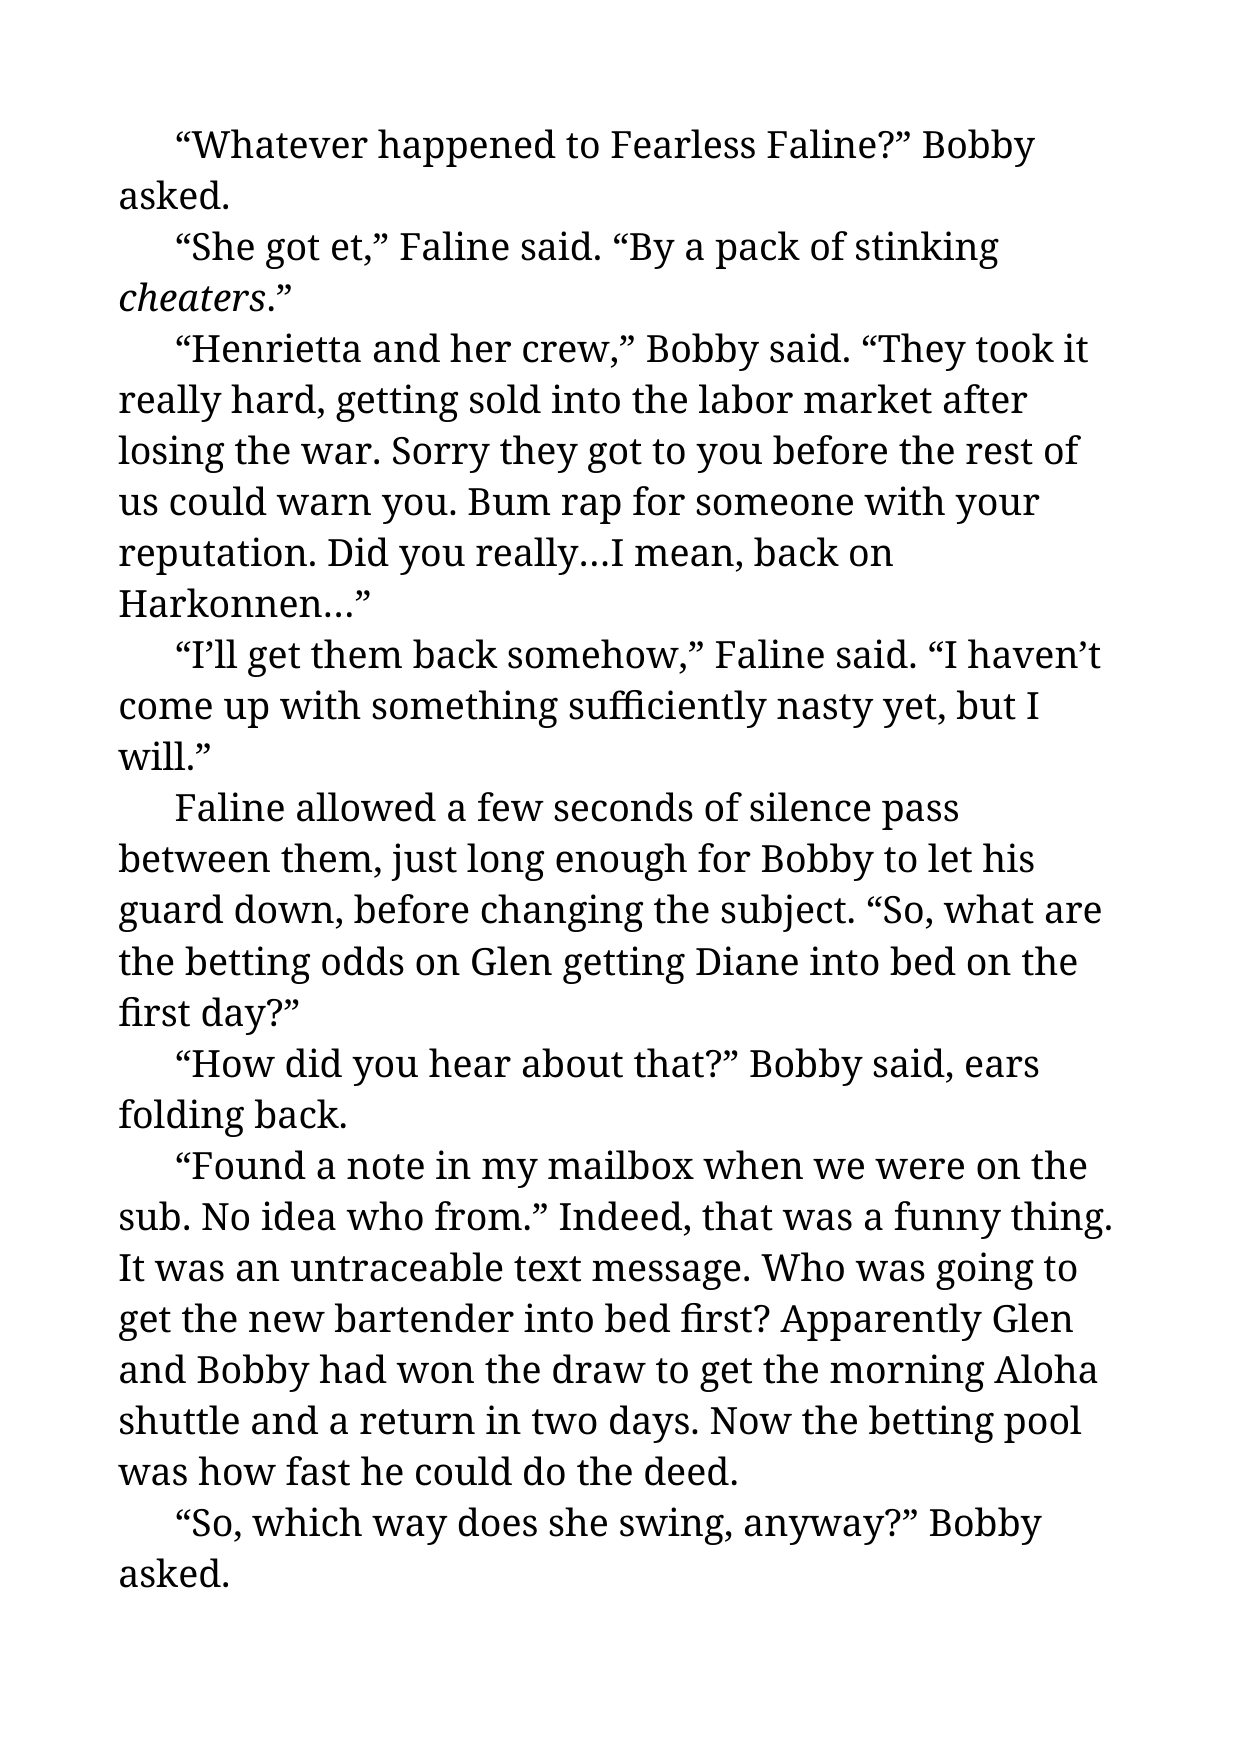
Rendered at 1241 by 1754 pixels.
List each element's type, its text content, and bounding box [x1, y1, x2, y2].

text Faline allowed a few seconds of silence pass between them, just long enough for Bobby to let his guard down, before changing the subject. “So, what are the betting odds on Glen getting Diane into bed on the first day?” [118, 782, 1122, 1037]
text “I’ll get them back somehow,” Faline said. “I haven’t come up with something sufficiently nasty yet, but I will.” [118, 628, 1122, 782]
text “Henrietta and her crew,” Bobby said. “They took it really hard, getting sold into the labor market after losing the war. Sorry they got to you before the rest of us could warn you. Bum rap for someone with your reputation. Did you really…I mean, back on Harkonnen…” [118, 322, 1122, 628]
text “Found a note in my mailbox when we were on the sub. No idea who from.” Indeed, that was a funny thing. It was an untraceable text message. Who was going to get the new bartender into bed first? Apparently Glen and Bobby had won the draw to get the morning Aloha shuttle and a return in two days. Now the betting pool was how fast he could do the deed. [118, 1139, 1122, 1496]
text “So, which way does she swing, anyway?” Bobby asked. [118, 1496, 1122, 1598]
text “She got et,” Faline said. “By a pack of stinking cheaters.” [118, 220, 1122, 322]
text “Whatever happened to Fearless Faline?” Bobby asked. [118, 118, 1122, 220]
text “How did you hear about that?” Bobby said, ears folding back. [118, 1037, 1122, 1139]
